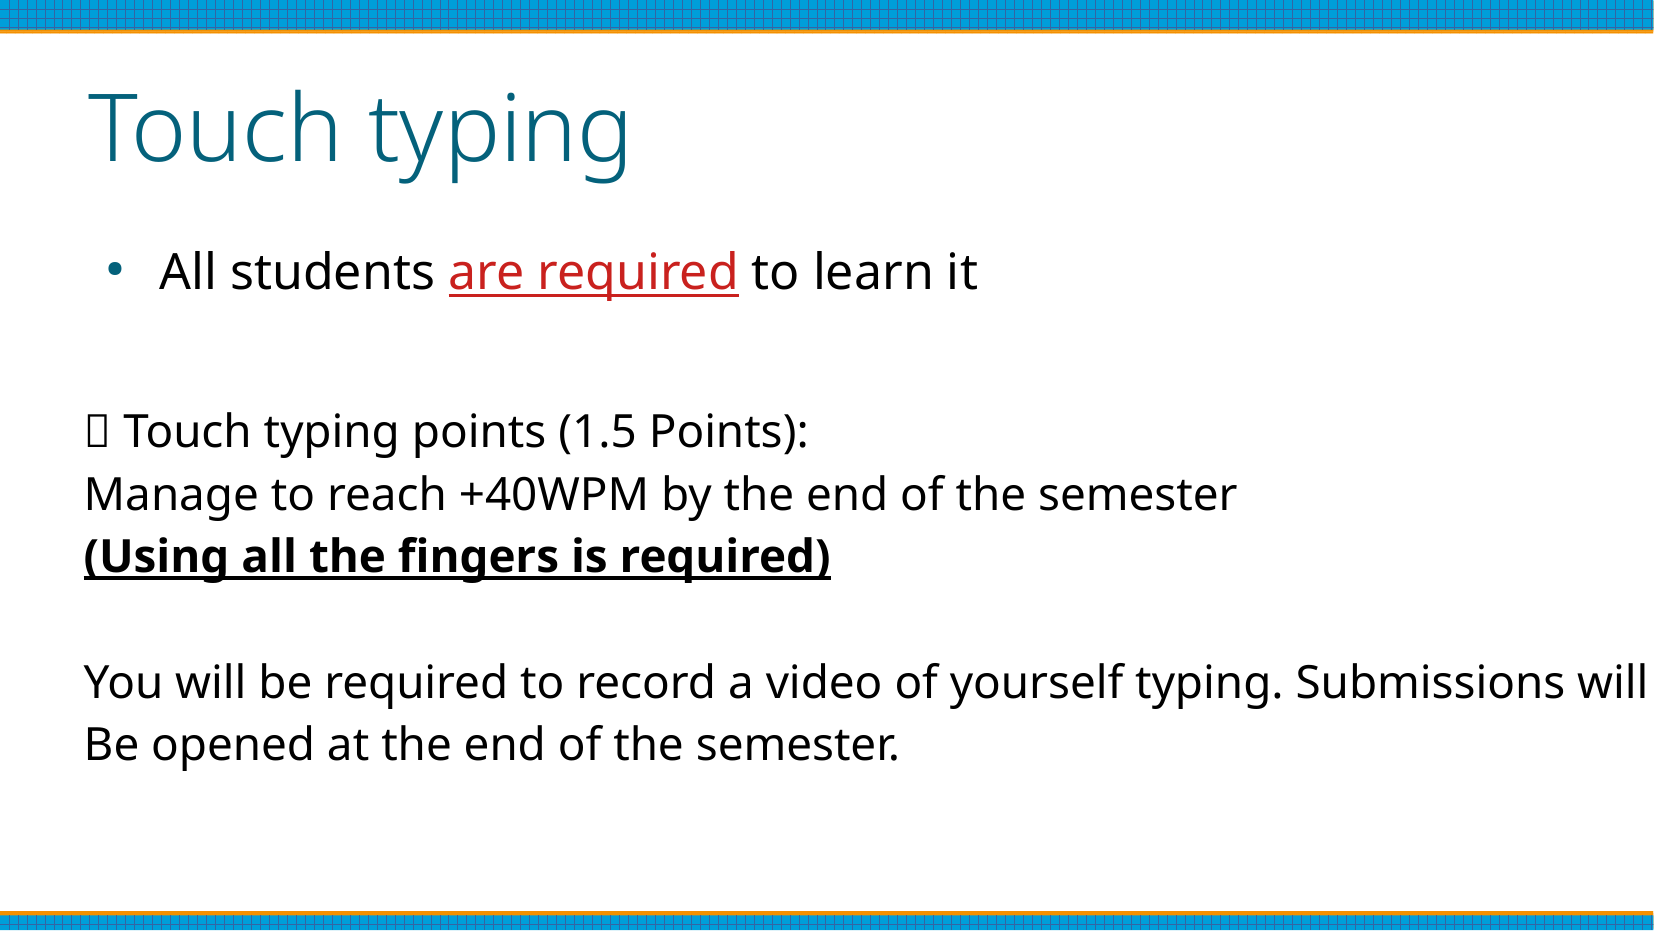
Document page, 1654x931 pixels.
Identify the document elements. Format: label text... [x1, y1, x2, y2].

title Touch typing [88, 44, 1565, 207]
list All students are required to learn it [88, 236, 1565, 413]
text_box ✨ Touch typing points (1.5 Points): Manage to reach +40WPM by the end of the semester (Using all the fingers is required) You will be required to record a video of yourself typing. Submissions will Be opened at the end of the semester. [77, 385, 1475, 788]
